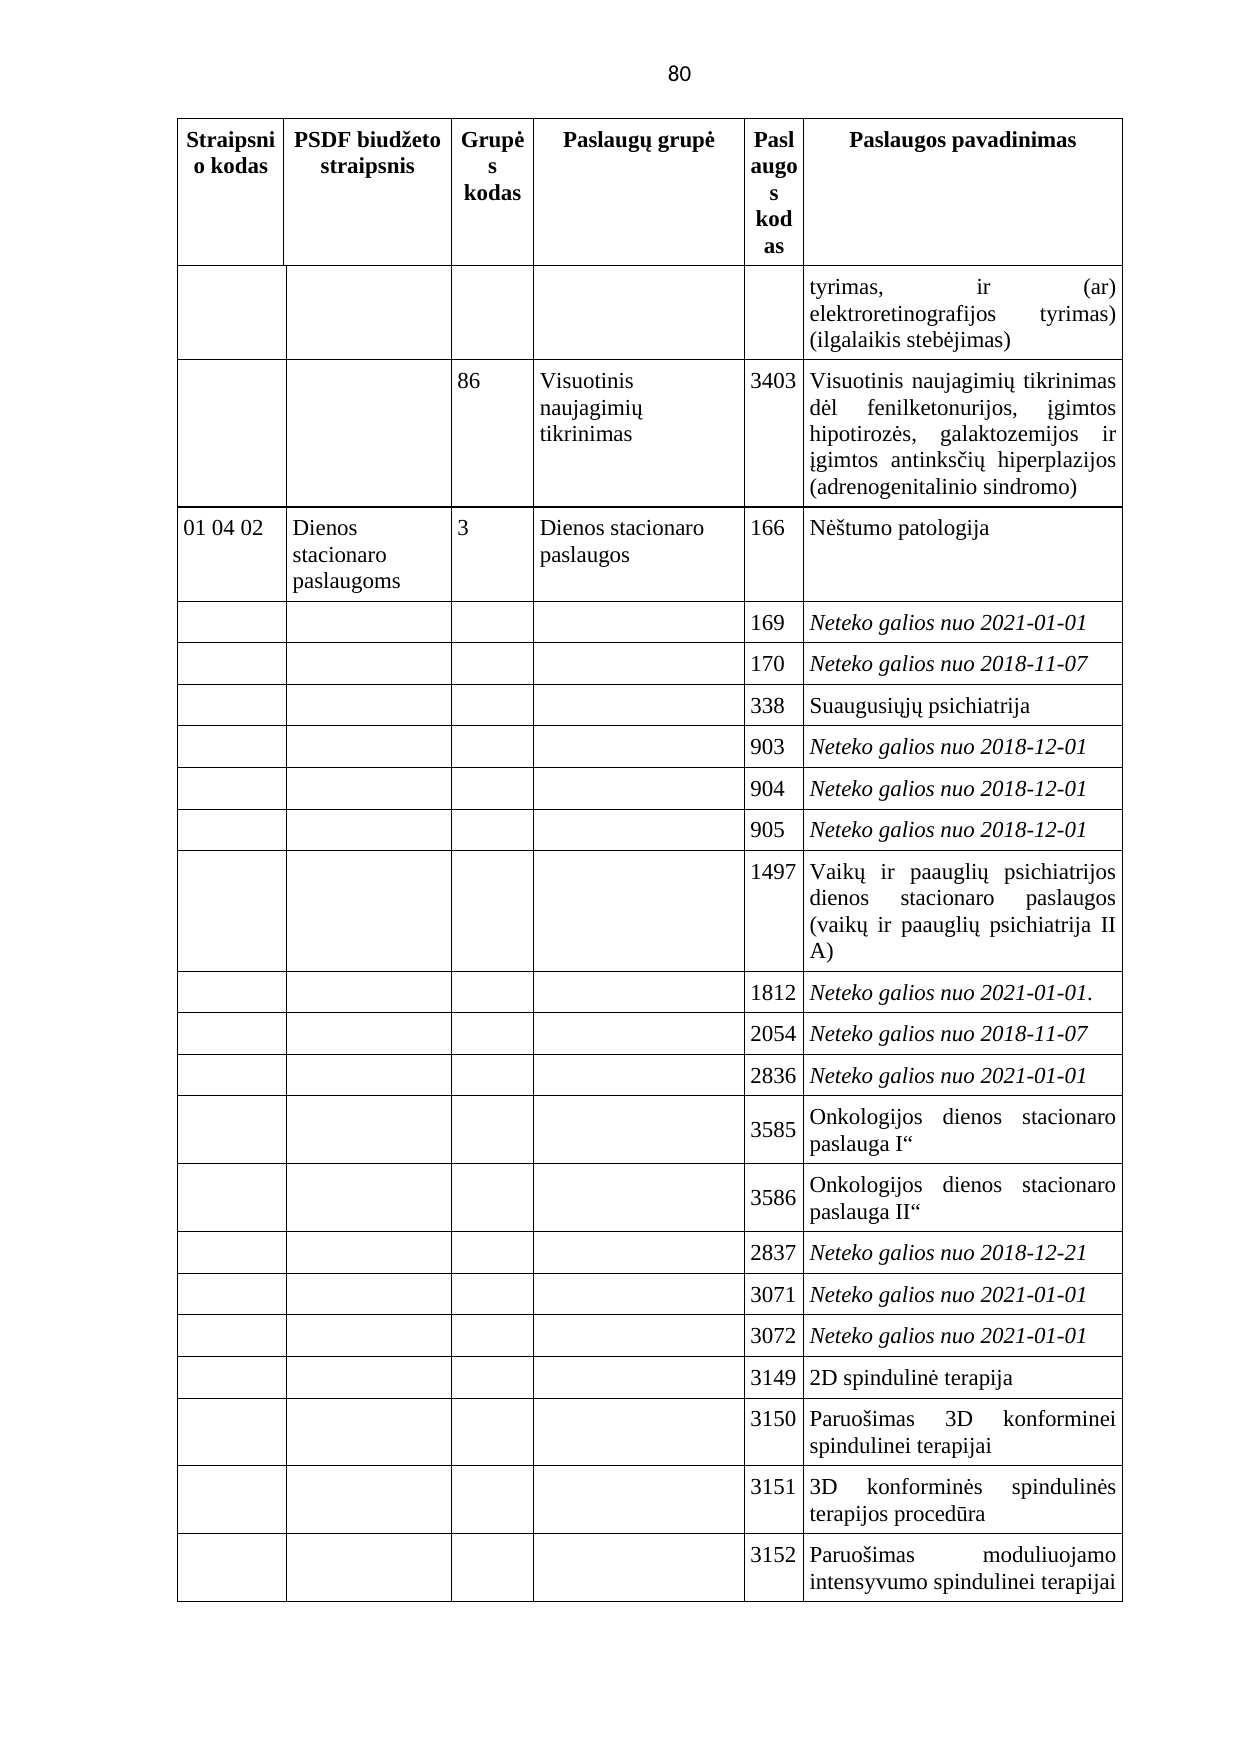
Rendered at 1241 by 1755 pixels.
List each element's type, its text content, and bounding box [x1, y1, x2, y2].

table_cell 3403 [745, 360, 803, 506]
table_cell [534, 810, 744, 850]
table_cell [178, 1055, 286, 1095]
table_cell [452, 1357, 533, 1397]
table_cell [178, 1274, 286, 1314]
table_cell [178, 972, 286, 1012]
table_cell Neteko galios nuo 2021-01-01 [804, 1055, 1122, 1095]
table_cell [287, 1232, 451, 1273]
table_cell Neteko galios nuo 2018-11-07 [804, 1013, 1122, 1054]
table_cell [534, 1534, 744, 1601]
table_cell 338 [745, 685, 803, 725]
table_cell [534, 1466, 744, 1533]
table_header PSDF biudžeto straipsnis [284, 119, 451, 265]
table_cell [287, 1534, 451, 1601]
table_cell Onkologijos dienos stacionaro paslauga I“ [804, 1096, 1122, 1163]
table_cell 2054 [745, 1013, 803, 1054]
table_cell tyrimas, ir (ar) elektroretinografijos tyrimas) (ilgalaikis stebėjimas) [804, 266, 1122, 359]
table_cell Neteko galios nuo 2021-01-01. [804, 972, 1122, 1012]
table_cell [178, 1534, 286, 1601]
table_cell 3149 [745, 1357, 803, 1397]
table_cell [452, 685, 533, 725]
table_cell [534, 972, 744, 1012]
table_cell [287, 685, 451, 725]
table_cell [534, 1274, 744, 1314]
table_cell [178, 1357, 286, 1397]
table_cell [452, 726, 533, 767]
table_cell [452, 1232, 533, 1273]
table_cell [534, 1013, 744, 1054]
table_cell [452, 1013, 533, 1054]
table_cell [178, 810, 286, 850]
table_cell [452, 810, 533, 850]
table_cell 3 [452, 508, 533, 601]
table_cell [287, 643, 451, 684]
table_header Paslaugos pavadinimas [804, 119, 1122, 265]
table_cell [178, 1096, 286, 1163]
table_cell [534, 851, 744, 971]
table_cell [178, 1399, 286, 1465]
table_cell [745, 266, 803, 359]
table_cell [178, 685, 286, 725]
table_cell 3072 [745, 1315, 803, 1356]
table_cell 1812 [745, 972, 803, 1012]
table_cell [534, 1315, 744, 1356]
table_cell [452, 1399, 533, 1465]
table_cell [452, 1534, 533, 1601]
table_cell Suaugusiųjų psichiatrija [804, 685, 1122, 725]
table_cell [534, 726, 744, 767]
table_cell 3150 [745, 1399, 803, 1465]
table_cell 3152 [745, 1534, 803, 1601]
table_cell Neteko galios nuo 2021-01-01 [804, 1315, 1122, 1356]
table_cell [287, 726, 451, 767]
table_cell [452, 1315, 533, 1356]
table_header Paslaugos kodas [745, 119, 803, 265]
table_cell Dienos stacionaro paslaugos [534, 508, 744, 601]
table_header Grupės kodas [452, 119, 533, 265]
table_cell 903 [745, 726, 803, 767]
table_cell [178, 726, 286, 767]
table_header Straipsnio kodas [178, 119, 283, 265]
table_cell 170 [745, 643, 803, 684]
table_cell 169 [745, 602, 803, 642]
table_cell [178, 1315, 286, 1356]
table_cell [287, 1164, 451, 1231]
table_cell [287, 266, 451, 359]
table_cell 905 [745, 810, 803, 850]
table_cell [178, 1013, 286, 1054]
table_cell Onkologijos dienos stacionaro paslauga II“ [804, 1164, 1122, 1231]
table_cell Neteko galios nuo 2018-12-01 [804, 726, 1122, 767]
table_cell 904 [745, 768, 803, 808]
table_cell [287, 1315, 451, 1356]
table_cell [534, 1096, 744, 1163]
table_cell [287, 851, 451, 971]
table_cell [452, 851, 533, 971]
table_cell 86 [452, 360, 533, 506]
table_cell [452, 643, 533, 684]
table_cell [178, 768, 286, 808]
table_cell [452, 1096, 533, 1163]
table_cell 2D spindulinė terapija [804, 1357, 1122, 1397]
table_cell Nėštumo patologija [804, 508, 1122, 601]
table_cell Neteko galios nuo 2018-12-01 [804, 768, 1122, 808]
table_cell Neteko galios nuo 2021-01-01 [804, 602, 1122, 642]
table_cell [534, 1232, 744, 1273]
table_cell [287, 602, 451, 642]
table_cell 1497 [745, 851, 803, 971]
table_cell [534, 768, 744, 808]
table_cell [287, 768, 451, 808]
table_cell 2836 [745, 1055, 803, 1095]
table_cell [534, 643, 744, 684]
table_cell [287, 1055, 451, 1095]
table_cell [178, 643, 286, 684]
table_cell [452, 1274, 533, 1314]
table_cell Neteko galios nuo 2018-12-01 [804, 810, 1122, 850]
table_cell 01 04 02 [178, 508, 286, 601]
table_cell 3586 [745, 1164, 803, 1231]
table_cell [287, 810, 451, 850]
table_cell Paruošimas moduliuojamo intensyvumo spindulinei terapijai [804, 1534, 1122, 1601]
table_cell [287, 1357, 451, 1397]
table_cell [287, 1096, 451, 1163]
table_cell Neteko galios nuo 2018-12-21 [804, 1232, 1122, 1273]
table_cell Paruošimas 3D konforminei spindulinei terapijai [804, 1399, 1122, 1465]
table_cell [534, 602, 744, 642]
table_cell [178, 851, 286, 971]
table_cell [287, 1399, 451, 1465]
table_cell Vaikų ir paauglių psichiatrijos dienos stacionaro paslaugos (vaikų ir paauglių psichiatrija II A) [804, 851, 1122, 971]
table_cell 3151 [745, 1466, 803, 1533]
table_header Paslaugų grupė [534, 119, 744, 265]
table_cell [534, 1055, 744, 1095]
table_cell [452, 1466, 533, 1533]
table_cell Visuotinis naujagimių tikrinimas [534, 360, 744, 506]
table_cell [534, 685, 744, 725]
table_cell [287, 360, 451, 506]
table_cell [178, 266, 286, 359]
table_cell [287, 1466, 451, 1533]
table_cell [452, 1055, 533, 1095]
table_cell [287, 1274, 451, 1314]
table_cell [178, 1164, 286, 1231]
table_cell [534, 266, 744, 359]
table_cell [452, 768, 533, 808]
table_cell [534, 1399, 744, 1465]
table_cell [452, 972, 533, 1012]
table_cell 166 [745, 508, 803, 601]
table_cell [534, 1357, 744, 1397]
table_cell Neteko galios nuo 2021-01-01 [804, 1274, 1122, 1314]
table_cell [534, 1164, 744, 1231]
table_cell 3D konforminės spindulinės terapijos procedūra [804, 1466, 1122, 1533]
table_cell [452, 266, 533, 359]
table_cell Neteko galios nuo 2018-11-07 [804, 643, 1122, 684]
table_cell [287, 1013, 451, 1054]
table_cell [287, 972, 451, 1012]
table_cell [178, 1232, 286, 1273]
table_cell [178, 1466, 286, 1533]
table_cell [178, 602, 286, 642]
table_cell 2837 [745, 1232, 803, 1273]
table_cell Visuotinis naujagimių tikrinimas dėl fenilketonurijos, įgimtos hipotirozės, galaktozemijos ir įgimtos antinksčių hiperplazijos (adrenogenitalinio sindromo) [804, 360, 1122, 506]
table_cell [452, 602, 533, 642]
table_cell 3585 [745, 1096, 803, 1163]
table_cell Dienos stacionaro paslaugoms [287, 508, 451, 601]
table_cell [452, 1164, 533, 1231]
table_cell [178, 360, 286, 506]
table_cell 3071 [745, 1274, 803, 1314]
